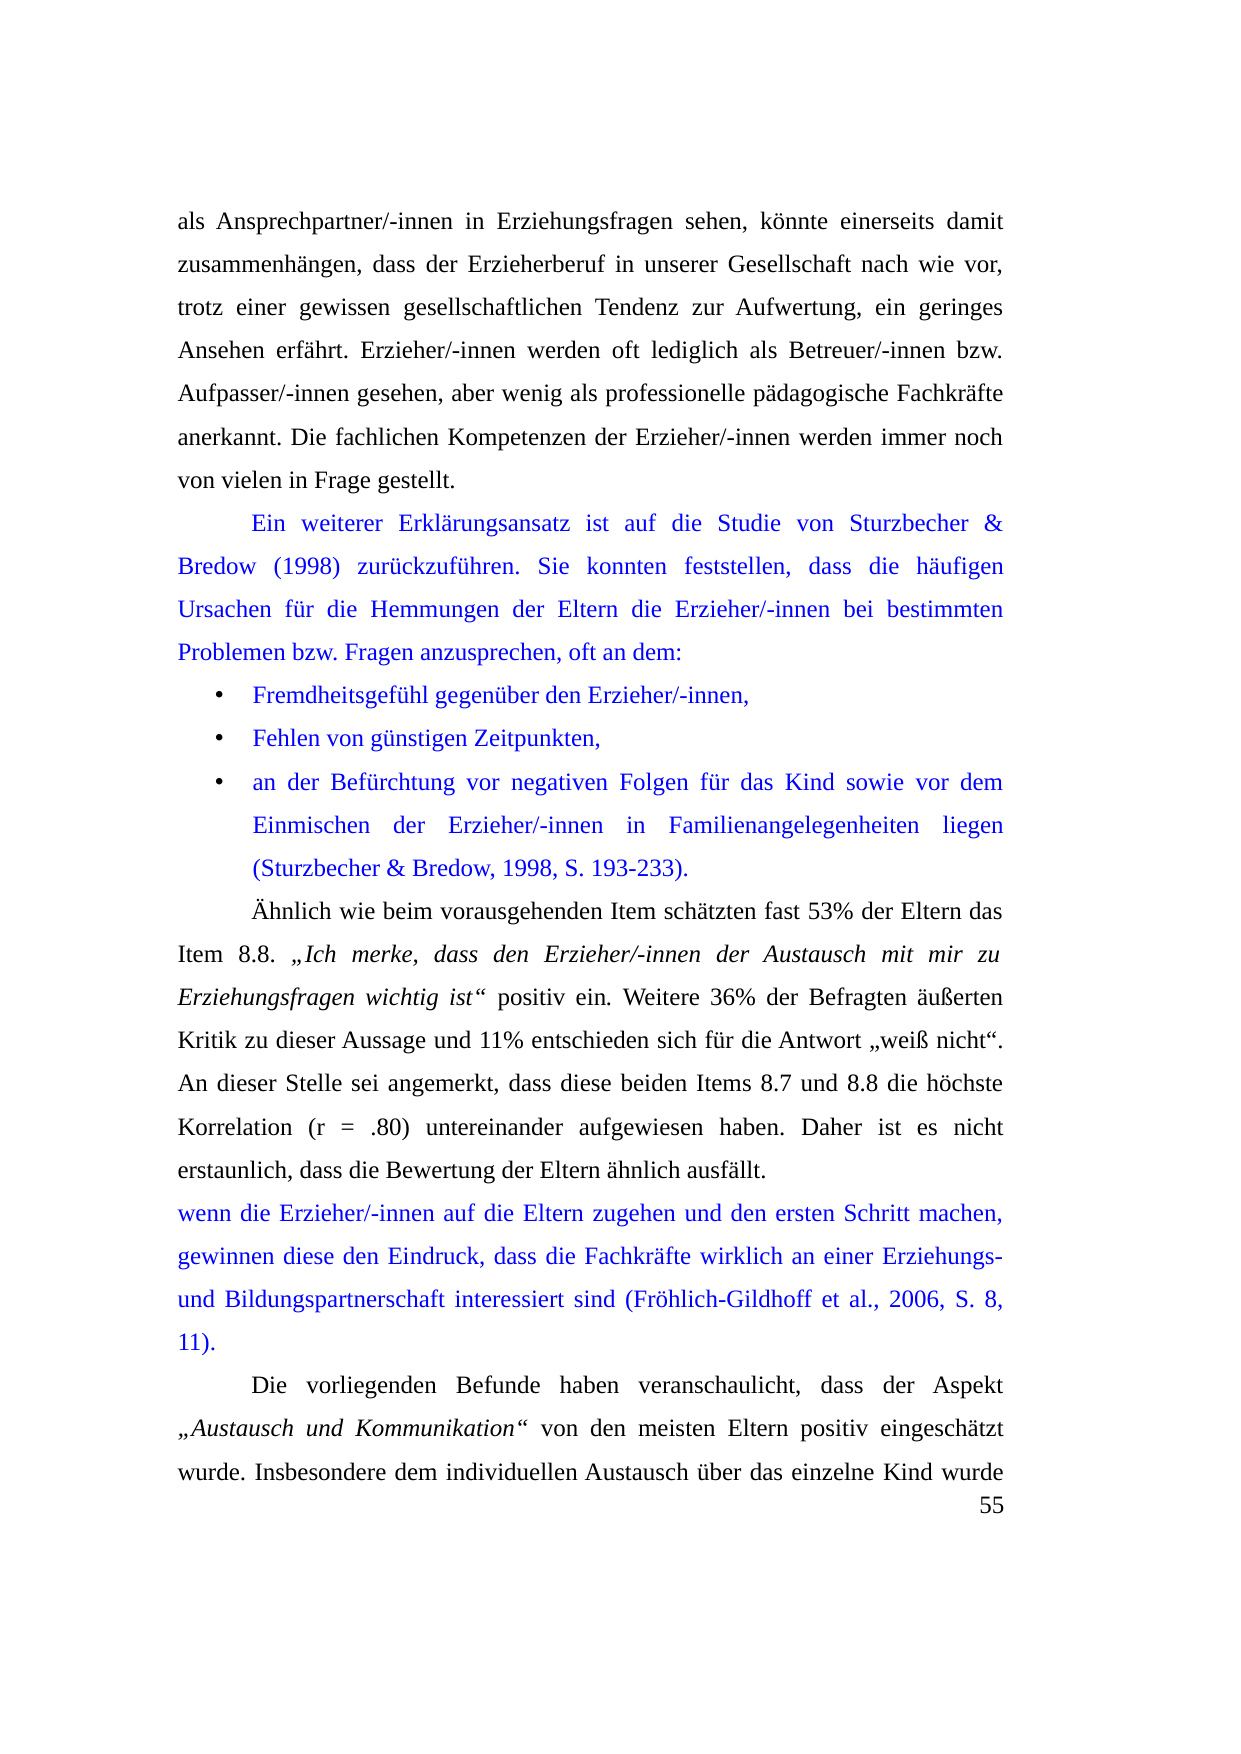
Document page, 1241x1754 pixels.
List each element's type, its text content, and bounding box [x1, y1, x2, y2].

text Die vorliegenden Befunde haben veranschaulicht, dass der Aspekt „Austausch und Kommunikation“ von den meisten Eltern positiv eingeschätzt wurde. Insbesondere dem individuellen Austausch über das einzelne Kind wurde [177, 1370, 1004, 1485]
list an der Befürchtung vor negativen Folgen für das Kind sowie vor dem Einmischen der Erzieher/-innen in Familienangelegenheiten liegen (Sturzbecher & Bredow, 1998, S. 193-233). [215, 767, 1004, 882]
text wenn die Erzieher/-innen auf die Eltern zugehen und den ersten Schritt machen, gewinnen diese den Eindruck, dass die Fachkräfte wirklich an einer Erziehungs- und Bildungspartnerschaft interessiert sind (Fröhlich-Gildhoff et al., 2006, S. 8, 11). [177, 1198, 1004, 1356]
list Fehlen von günstigen Zeitpunkten, [215, 723, 1004, 752]
text Ein weiterer Erklärungsansatz ist auf die Studie von Sturzbecher & Bredow (1998) zurückzuführen. Sie konnten feststellen, dass die häufigen Ursachen für die Hemmungen der Eltern die Erzieher/-innen bei bestimmten Problemen bzw. Fragen anzusprechen, oft an dem: [177, 508, 1004, 666]
text Ähnlich wie beim vorausgehenden Item schätzten fast 53% der Eltern das Item 8.8. „Ich merke, dass den Erzieher/-innen der Austausch mit mir zu Erziehungsfragen wichtig ist“ positiv ein. Weitere 36% der Befragten äußerten Kritik zu dieser Aussage und 11% entschieden sich für die Antwort „weiß nicht“. An dieser Stelle sei angemerkt, dass diese beiden Items 8.7 und 8.8 die höchste Korrelation (r = .80) untereinander aufgewiesen haben. Daher ist es nicht erstaunlich, dass die Bewertung der Eltern ähnlich ausfällt. [177, 896, 1004, 1183]
list Fremdheitsgefühl gegenüber den Erzieher/-innen, [215, 680, 1004, 709]
text als Ansprechpartner/-innen in Erziehungsfragen sehen, könnte einerseits damit zusammenhängen, dass der Erzieherberuf in unserer Gesellschaft nach wie vor, trotz einer gewissen gesellschaftlichen Tendenz zur Aufwertung, ein geringes Ansehen erfährt. Erzieher/-innen werden oft lediglich als Betreuer/-innen bzw. Aufpasser/-innen gesehen, aber wenig als professionelle pädagogische Fachkräfte anerkannt. Die fachlichen Kompetenzen der Erzieher/-innen werden immer noch von vielen in Frage gestellt. [177, 206, 1004, 493]
